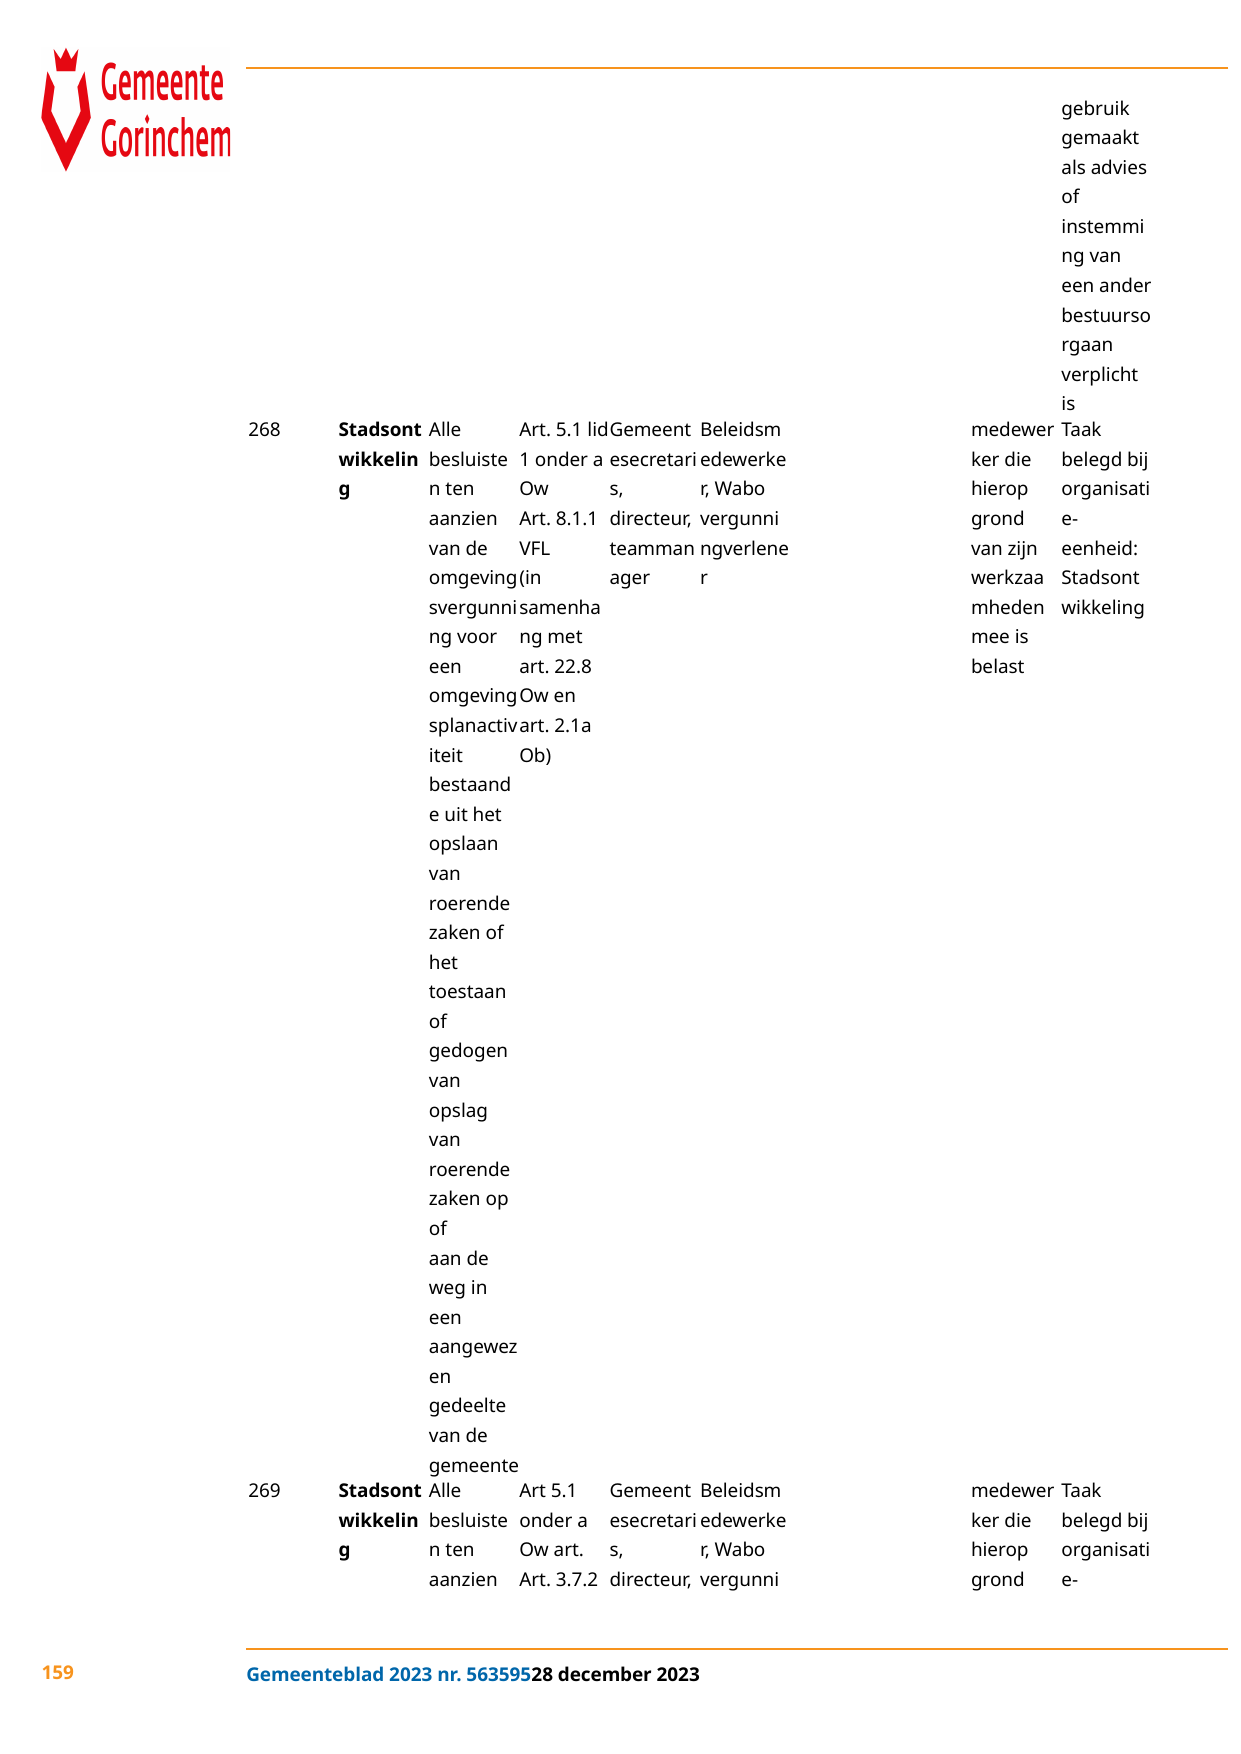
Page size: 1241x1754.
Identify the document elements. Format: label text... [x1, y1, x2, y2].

table_cell [881, 95, 971, 416]
table_cell [790, 95, 881, 416]
table_cell Beleidsmedewerker, Wabo vergunni [700, 1478, 790, 1592]
table_cell Stadsontwikkeling [338, 1478, 429, 1592]
table_cell medewerker die hierop grond van zijn werkzaamheden mee is belast [971, 416, 1061, 1477]
table_cell [790, 1478, 881, 1592]
table_cell Stadsontwikkeling [338, 416, 429, 1477]
table_cell [881, 416, 971, 1477]
picture [41, 47, 231, 172]
table_cell [971, 95, 1061, 416]
table_cell [609, 95, 700, 416]
table_cell [700, 95, 790, 416]
table_cell Taak belegd bij organisatie- [1061, 1478, 1152, 1592]
table_cell Art 5.1 onder a Ow art. Art. 3.7.2 [519, 1478, 609, 1592]
table_cell [881, 1478, 971, 1592]
table_cell Taak belegd bij organisatie-eenheid: Stadsontwikkeling [1061, 416, 1152, 1477]
table_cell [429, 95, 519, 416]
table_cell Art. 5.1 lid 1 onder a Ow Art. 8.1.1 VFL (in samenhang met art. 22.8 Ow en art. 2.1a Ob) [519, 416, 609, 1477]
table_cell Alle besluisten ten aanzien [429, 1478, 519, 1592]
table_cell [790, 416, 881, 1477]
table_cell [519, 95, 609, 416]
table_cell 269 [248, 1478, 338, 1592]
table_cell Alle besluisten ten aanzien van de omgevingsvergunning voor een omgevingsplanactiviteit bestaande uit het opslaan van roerende zaken of het toestaan of gedogen van opslag van roerende zaken op of aan de weg in een aangewezen gedeelte van de gemeente [429, 416, 519, 1477]
table_cell medewerker die hierop grond [971, 1478, 1061, 1592]
table_cell Gemeentesecretaris, directeur, teammanager [609, 416, 700, 1477]
table_cell Gemeentesecretaris, directeur, [609, 1478, 700, 1592]
table_cell [338, 95, 429, 416]
table_cell Beleidsmedewerker, Wabo vergunningverlener [700, 416, 790, 1477]
table_cell 268 [248, 416, 338, 1477]
table_cell [248, 95, 338, 416]
table_cell gebruik gemaakt als advies of instemming van een ander bestuursorgaan verplicht is [1061, 95, 1152, 416]
